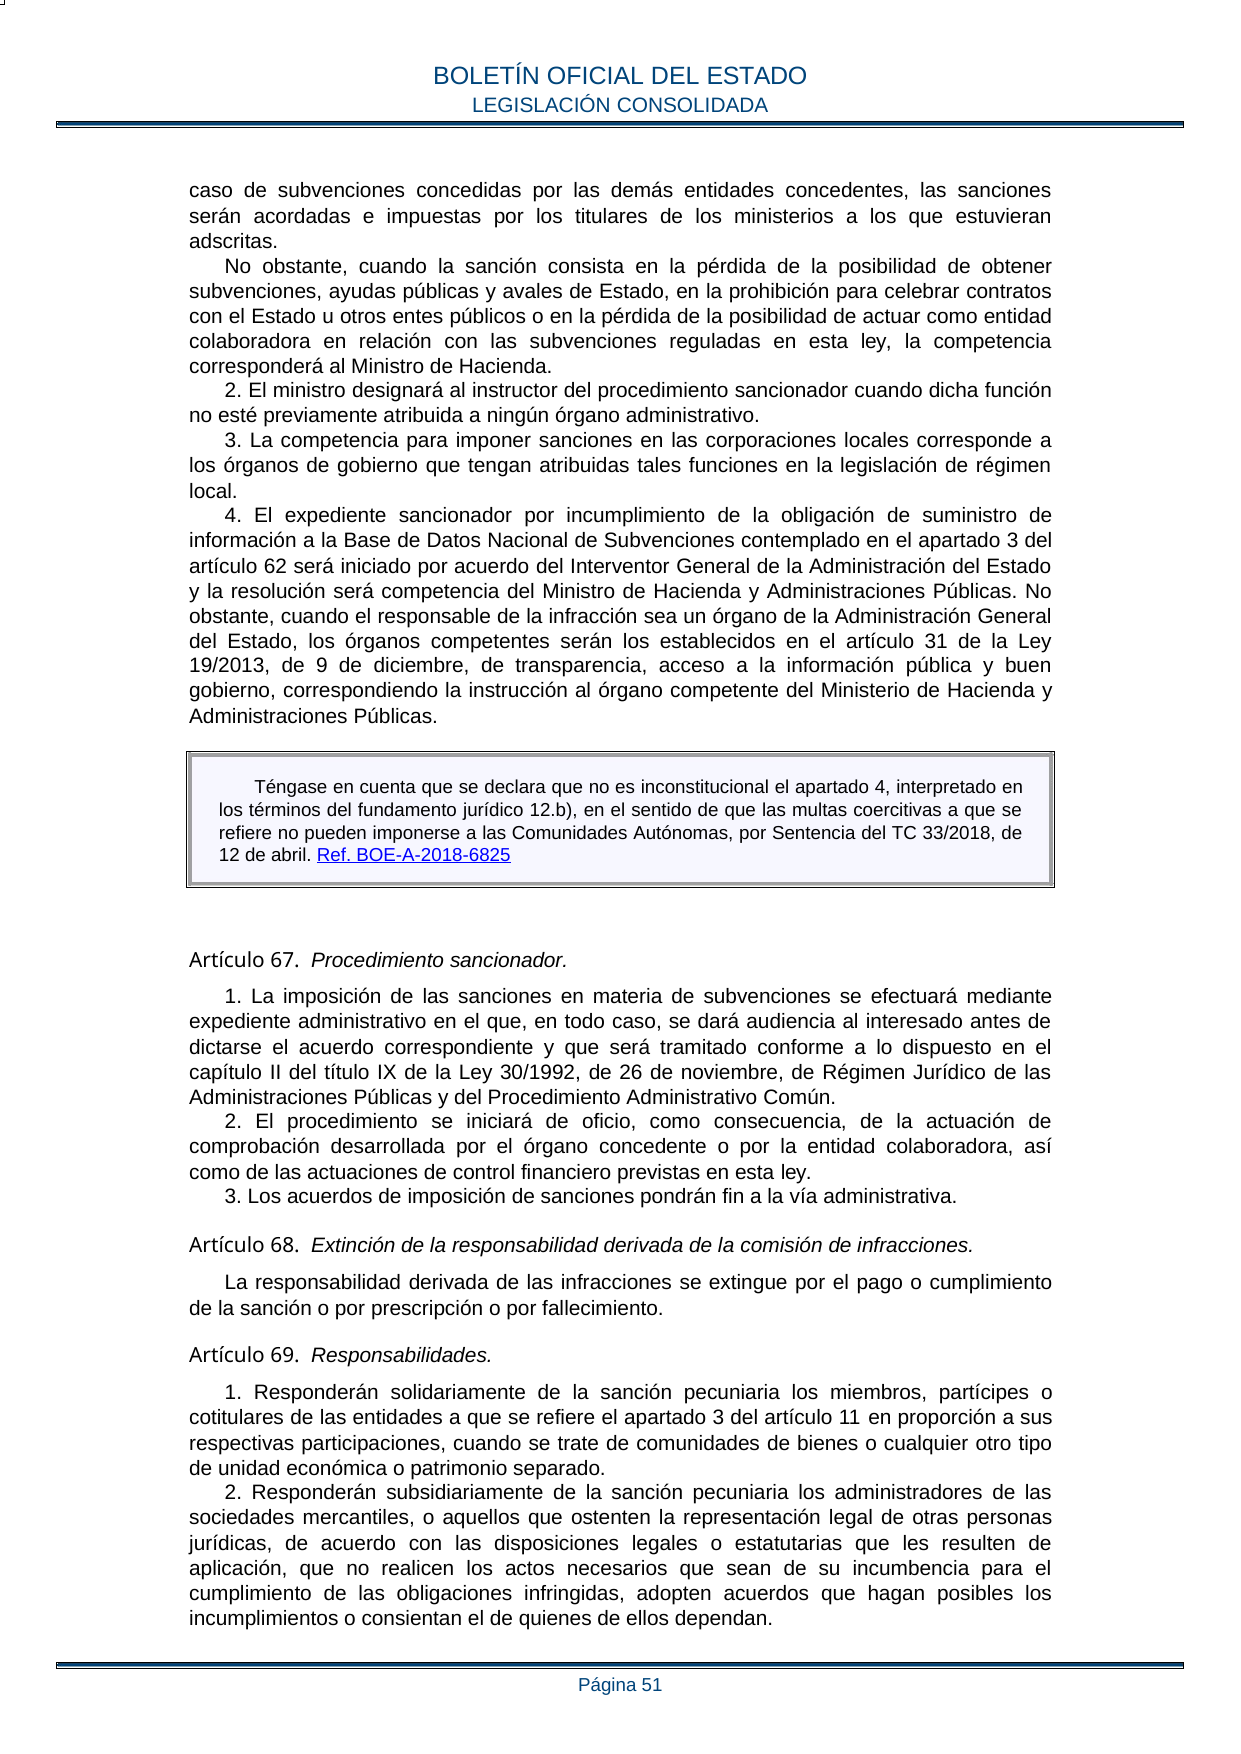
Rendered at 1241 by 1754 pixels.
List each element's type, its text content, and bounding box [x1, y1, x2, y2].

text 1 [224, 980, 261, 1005]
text obstante, cuando el responsable de la infracción sea un órgano de la Administración General [189, 603, 1076, 628]
text 1 [224, 1376, 236, 1401]
text respectivas participaciones, cuando se trate de comunidades de bienes o cualquier otro tipo [189, 1431, 1076, 1456]
text Téngase en cuenta que se declara que no es inconstitucional el apartado 4, interpretado en [254, 772, 1046, 799]
text aplicación, que no realicen los actos necesarios que sean de su incumbencia para el [189, 1556, 1076, 1581]
text de la sanción o por prescripción o por fallecimiento. [189, 1295, 1076, 1320]
text no esté previamente atribuida a ningún órgano administrativo. [189, 398, 785, 428]
text refiere no pueden imponerse a las Comunidades Autónomas, por Sentencia del TC 33/2018, de [219, 821, 1046, 844]
text La responsabilidad derivada de las infracciones se extingue por el pago o cumplimiento [224, 1265, 1076, 1295]
text del Estado, los órganos competentes serán los establecidos en el artículo 31 de la Ley [189, 628, 1076, 648]
text incumplimientos o consientan el de quienes de ellos dependan. [189, 1606, 1076, 1631]
text . Responderán solidariamente de la sanción pecuniaria los miembros, partícipes o [236, 1376, 1076, 1401]
text de unidad económica o patrimonio separado. [189, 1456, 1076, 1481]
text corresponderá al Ministro de Hacienda. [189, 353, 1076, 378]
text colaboradora en relación con las subvenciones reguladas en esta ley, la competencia [189, 328, 1076, 353]
text . El ministro designará al instructor del procedimiento sancionador cuando dicha función [236, 373, 1076, 403]
text . La competencia para imponer sanciones en las corporaciones locales corresponde a [236, 423, 1076, 448]
picture [187, 752, 1054, 887]
text 2 [224, 1476, 236, 1501]
text 9/2013, de 9 de diciembre, de transparencia, acceso a la información pública y buen [201, 648, 1076, 673]
text cotitulares de las entidades a que se refiere el apartado 3 del artículo 11 en proporción a sus [189, 1401, 1076, 1431]
text Artículo 68. Extinción de la responsabilidad derivada de la comisión de infracciones. [189, 1229, 1002, 1258]
text 12 de abril. Ref. BOE-A-2018-6825 [219, 839, 536, 866]
picture [57, 122, 1183, 127]
text los órganos de gobierno que tengan atribuidas tales funciones en la legislación de régimen [189, 448, 1076, 478]
text comprobación desarrollada por el órgano concedente o por la entidad colaboradora, así [189, 1130, 1076, 1160]
text expediente administrativo en el que, en todo caso, se dará audiencia al interesado antes de [189, 1005, 1076, 1035]
text cumplimiento de las obligaciones infringidas, adopten acuerdos que hagan posibles los [189, 1581, 1076, 1606]
text dictarse el acuerdo correspondiente y que será tramitado conforme a lo dispuesto en el [189, 1035, 1076, 1060]
text sociedades mercantiles, o aquellos que ostenten la representación legal de otras personas [189, 1501, 1076, 1531]
text como de las actuaciones de control financiero previstas en esta ley. [189, 1160, 1076, 1185]
text LEGISLACIÓN CONSOLIDADA [472, 89, 793, 118]
text y la resolución será competencia del Ministro de Hacienda y Administraciones Públicas. No [189, 578, 1076, 603]
text caso de subvenciones concedidas por las demás entidades concedentes, las sanciones [189, 173, 1076, 203]
text local. [189, 478, 1076, 503]
text los términos del fundamento jurídico 12.b), en el sentido de que las multas coercitivas a que se [219, 799, 1046, 821]
text Artículo 67. Procedimiento sancionador. [189, 943, 1076, 973]
text gobierno, correspondiendo la instrucción al órgano competente del Ministerio de Hacienda y [189, 673, 1076, 703]
text subvenciones, ayudas públicas y avales de Estado, en la prohibición para celebrar contratos [189, 278, 1076, 303]
text 4 [224, 498, 236, 523]
text jurídicas, de acuerdo con las disposiciones legales o estatutarias que les resulten de [189, 1531, 1076, 1556]
text 3. Los acuerdos de imposición de sanciones pondrán fin a la vía administrativa. [224, 1180, 982, 1210]
text Administraciones Públicas y del Procedimiento Administrativo Común. [189, 1085, 1076, 1110]
text . La imposición de las sanciones en materia de subvenciones se efectuará mediante [261, 980, 1076, 1005]
text artículo 62 será iniciado por acuerdo del Interventor General de la Administración del Estado [189, 553, 1076, 578]
text adscritas. [189, 228, 1076, 253]
text capítulo II del título IX de la Ley 30/1992, de 26 de noviembre, de Régimen Jurídico de las [189, 1060, 1076, 1085]
text . Responderán subsidiariamente de la sanción pecuniaria los administradores de las [236, 1476, 1076, 1501]
text con el Estado u otros entes públicos o en la pérdida de la posibilidad de actuar como entidad [189, 303, 1076, 328]
text 2 [224, 373, 236, 398]
text . El procedimiento se iniciará de oficio, como consecuencia, de la actuación de [236, 1105, 1076, 1130]
text 1 [189, 648, 201, 673]
text 2 [224, 1105, 236, 1130]
text información a la Base de Datos Nacional de Subvenciones contemplado en el apartado 3 del [189, 523, 1076, 553]
text Administraciones Públicas. [189, 703, 1076, 728]
text . El expediente sancionador por incumplimiento de la obligación de suministro de [236, 498, 1076, 523]
picture [57, 1663, 1183, 1668]
text Página 51 [578, 1670, 687, 1697]
text No obstante, cuando la sanción consista en la pérdida de la posibilidad de obtener [224, 253, 1076, 278]
text 3 [224, 423, 236, 448]
text BOLETÍN OFICIAL DEL ESTADO [433, 56, 832, 92]
text Artículo 69. Responsabilidades. [189, 1339, 521, 1369]
text serán acordadas e impuestas por los titulares de los ministerios a los que estuvieran [189, 203, 1076, 228]
